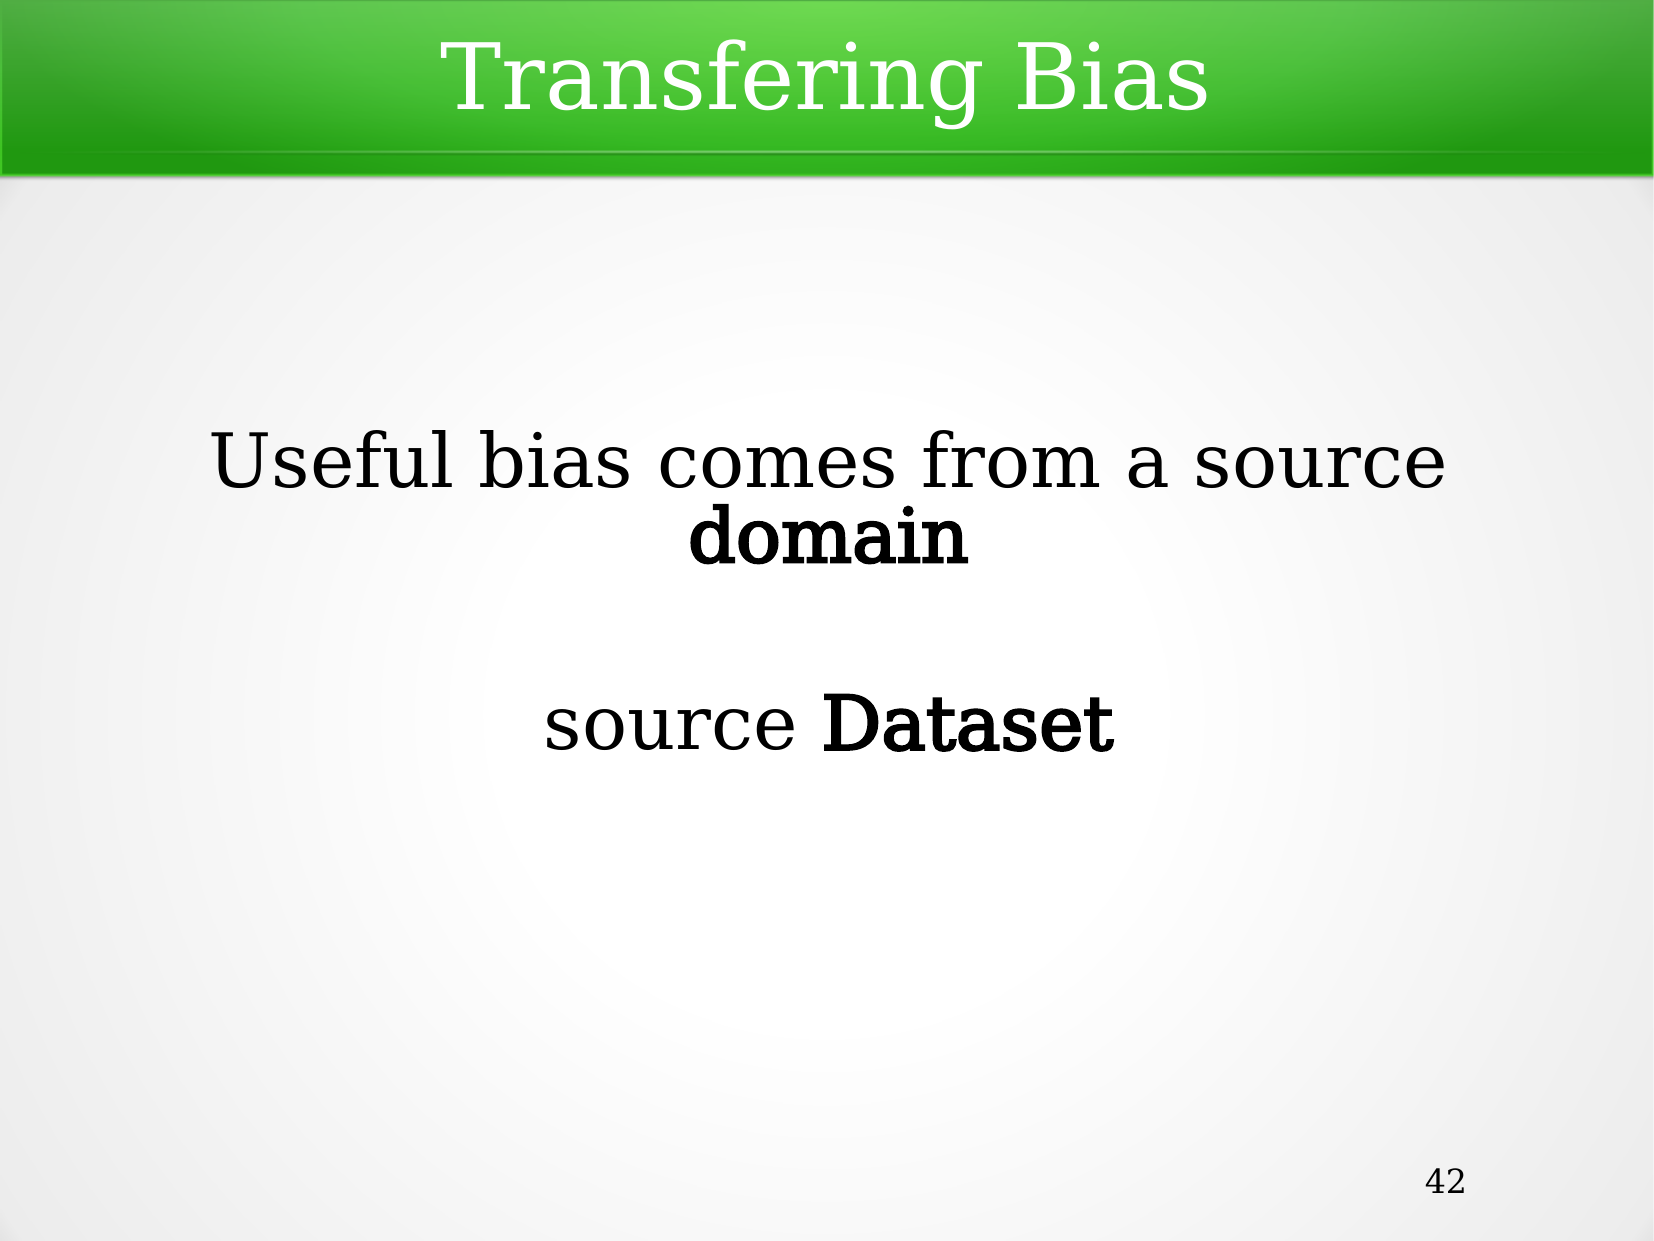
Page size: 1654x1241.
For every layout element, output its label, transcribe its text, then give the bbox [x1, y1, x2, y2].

picture [0, 0, 1654, 1241]
text_box Useful bias comes from a source domain source Dataset [183, 420, 1474, 815]
title Transfering Bias [82, 11, 1571, 154]
